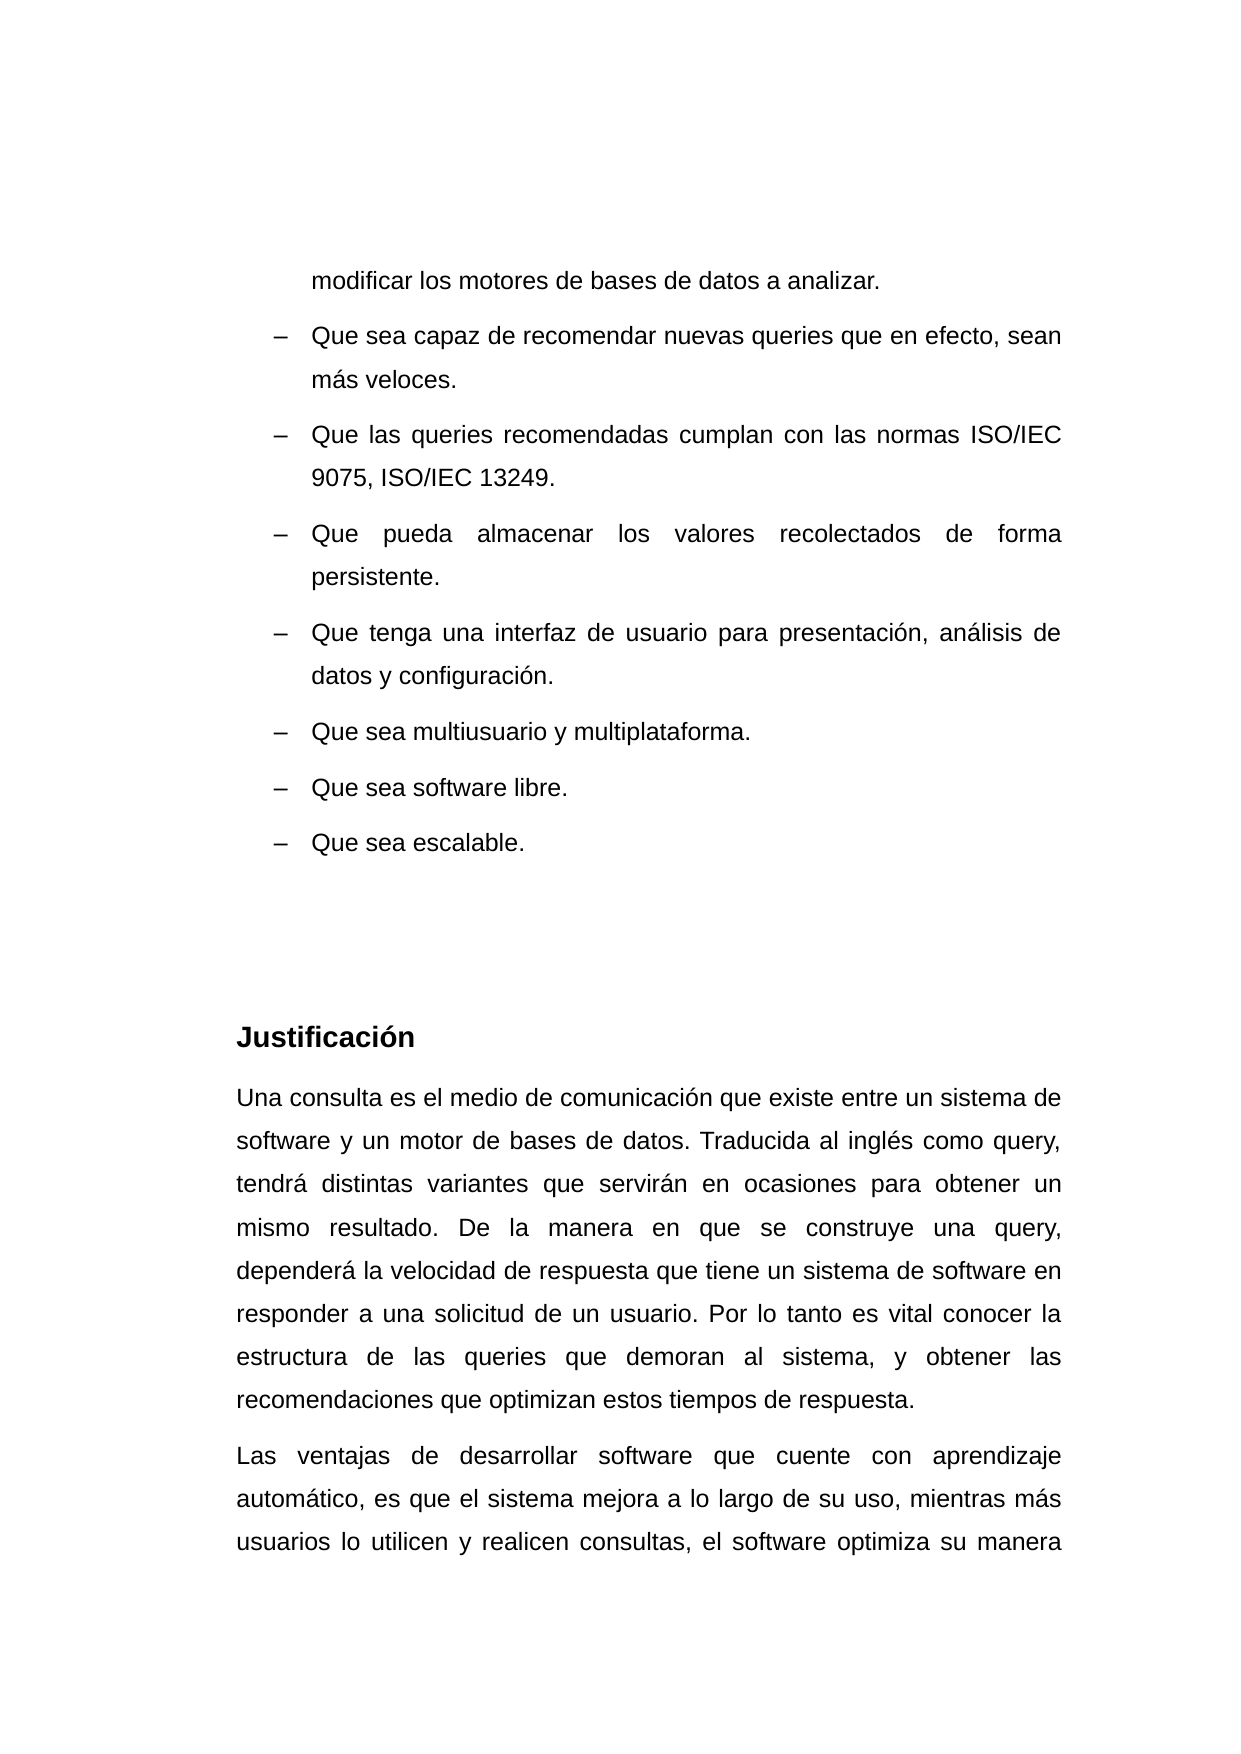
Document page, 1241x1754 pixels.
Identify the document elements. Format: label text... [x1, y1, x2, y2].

list modificar los motores de bases de datos a analizar. [274, 266, 1063, 294]
list Que sea multiusuario y multiplataforma. [274, 717, 1063, 746]
list Que sea software libre. [274, 772, 1063, 801]
list Que las queries recomendadas cumplan con las normas ISO/IEC 9075, ISO/IEC 13249. [274, 420, 1063, 492]
list Que sea escalable. [274, 828, 1063, 857]
list Que pueda almacenar los valores recolectados de forma persistente. [274, 519, 1063, 591]
list Que sea capaz de recomendar nuevas queries que en efecto, sean más veloces. [274, 321, 1063, 393]
text Las ventajas de desarrollar software que cuente con aprendizaje automático, es que el sistema mejora a lo largo de su uso, mientras más usuarios lo utilicen y realicen consultas, el software optimiza su manera [236, 1441, 1063, 1556]
subtitle Justificación [236, 1020, 1063, 1054]
text Una consulta es el medio de comunicación que existe entre un sistema de software y un motor de bases de datos. Traducida al inglés como query, tendrá distintas variantes que servirán en ocasiones para obtener un mismo resultado. De la manera en que se construye una query, dependerá la velocidad de respuesta que tiene un sistema de software en responder a una solicitud de un usuario. Por lo tanto es vital conocer la estructura de las queries que demoran al sistema, y obtener las recomendaciones que optimizan estos tiempos de respuesta. [236, 1083, 1063, 1414]
list Que tenga una interfaz de usuario para presentación, análisis de datos y configuración. [274, 618, 1063, 690]
